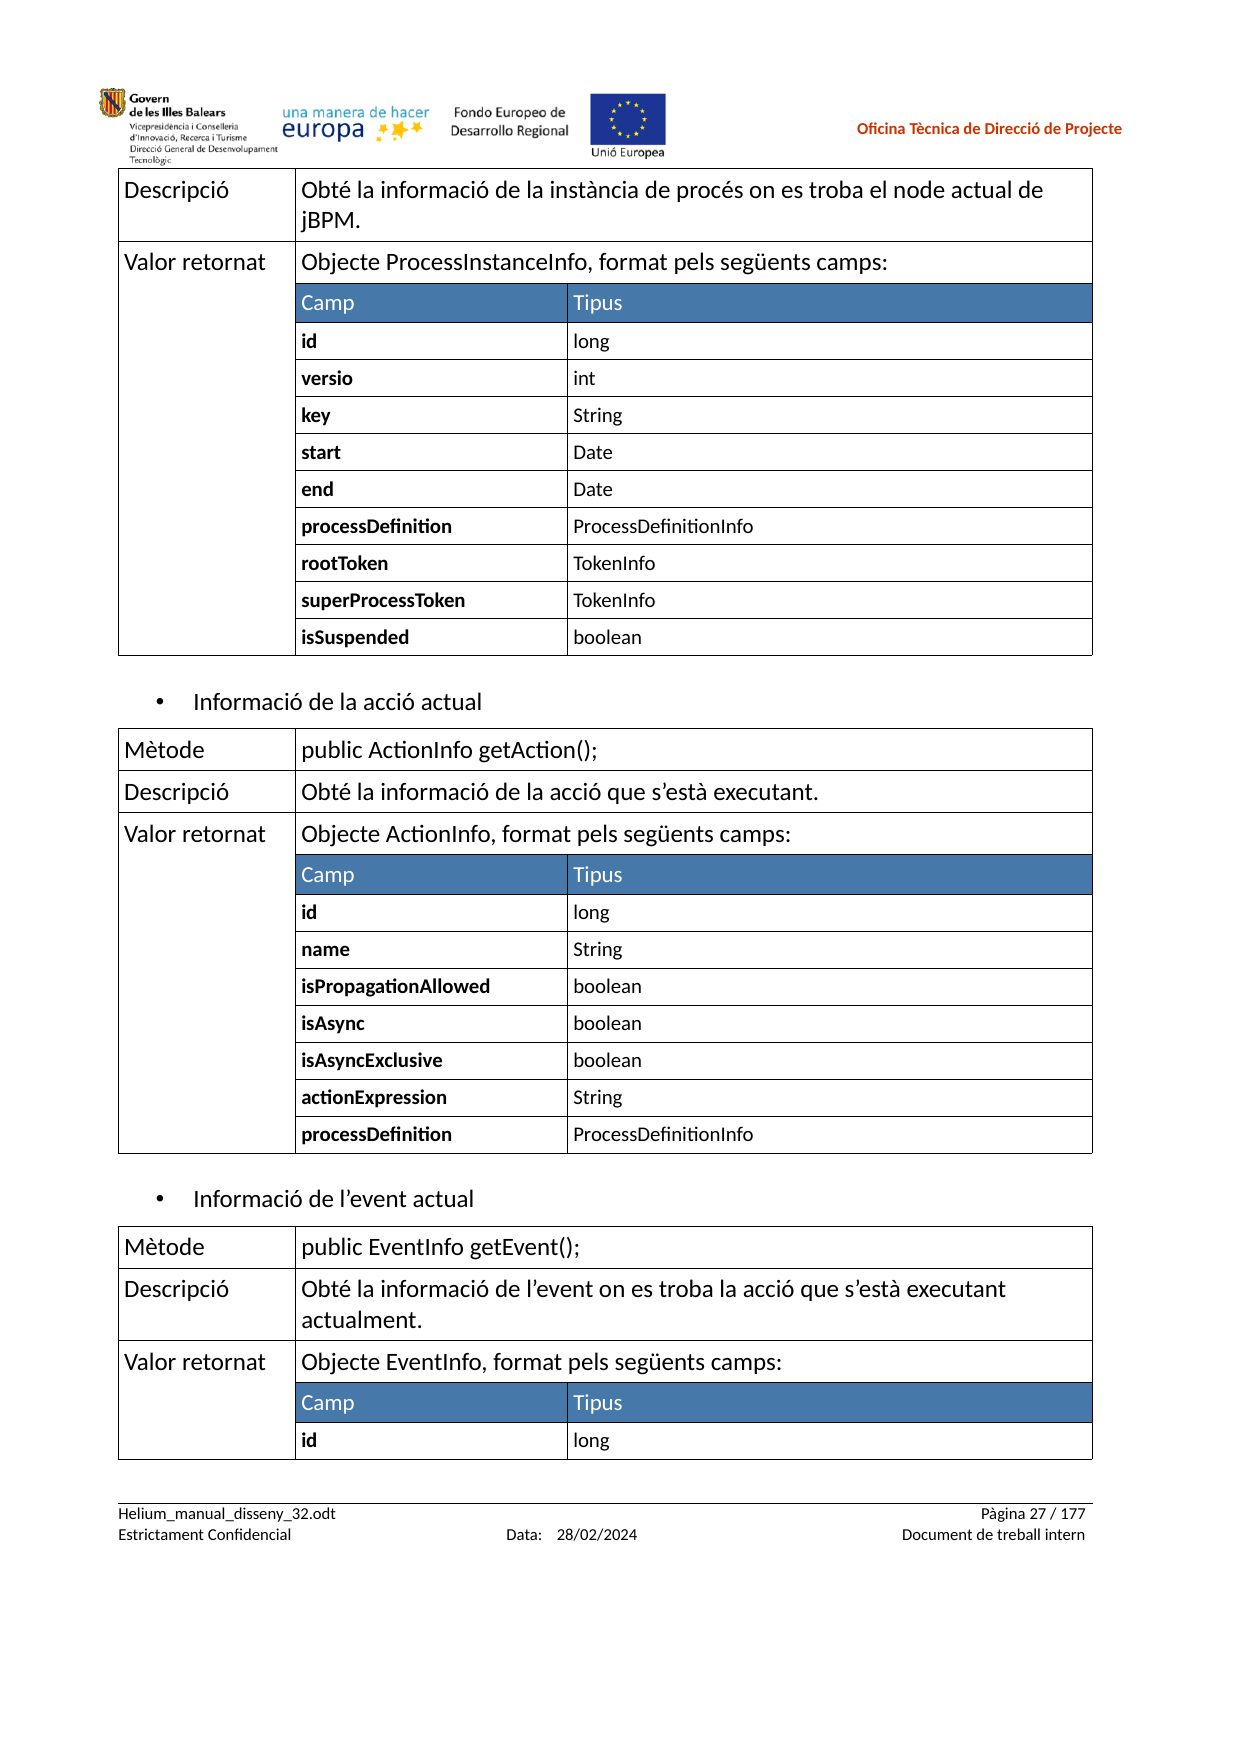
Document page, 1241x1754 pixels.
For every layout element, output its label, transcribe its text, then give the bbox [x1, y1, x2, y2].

table_cell String [568, 1080, 1092, 1116]
table_cell String [568, 397, 1092, 433]
table_cell rootToken [296, 545, 567, 581]
table_cell Descripció [119, 1269, 295, 1340]
table_cell Obté la informació de la instància de procés on es troba el node actual de jBPM. [296, 169, 1092, 241]
table_cell boolean [568, 969, 1092, 1005]
table_cell ProcessDefinitionInfo [568, 508, 1092, 544]
table_header Mètode [119, 1227, 295, 1268]
table_cell Objecte ActionInfo, format pels següents camps: [296, 813, 1092, 854]
table_cell boolean [568, 619, 1092, 655]
table_cell processDefinition [296, 508, 567, 544]
table_cell Descripció [119, 169, 295, 241]
table_cell Camp [296, 1383, 567, 1422]
table_cell id [296, 323, 567, 359]
table_cell Descripció [119, 771, 295, 812]
table_cell actionExpression [296, 1080, 567, 1116]
table_header Mètode [119, 729, 295, 770]
table_cell long [568, 323, 1092, 359]
table_cell Date [568, 471, 1092, 507]
table_cell processDefinition [296, 1117, 567, 1153]
table_cell boolean [568, 1006, 1092, 1042]
table_cell long [568, 1423, 1092, 1459]
table_cell id [296, 1423, 567, 1459]
table_cell int [568, 360, 1092, 396]
list Informació de l’event actual [156, 1183, 1122, 1214]
table_header public ActionInfo getAction(); [296, 729, 1092, 770]
table_cell versio [296, 360, 567, 396]
table_cell TokenInfo [568, 582, 1092, 618]
table_cell Camp [296, 284, 567, 322]
table_cell end [296, 471, 567, 507]
table_cell start [296, 434, 567, 470]
table_cell isAsyncExclusive [296, 1043, 567, 1079]
table_cell name [296, 932, 567, 968]
table_cell Tipus [568, 1383, 1092, 1422]
table_cell Obté la informació de la acció que s’està executant. [296, 771, 1092, 812]
list Informació de la acció actual [156, 686, 1122, 716]
table_cell long [568, 895, 1092, 931]
picture [99, 87, 668, 166]
table_cell Obté la informació de l’event on es troba la acció que s’està executant actualment. [296, 1269, 1092, 1340]
table_cell Valor retornat [119, 242, 295, 655]
table_cell Tipus [568, 855, 1092, 894]
table_cell Valor retornat [119, 813, 295, 1153]
table_cell ProcessDefinitionInfo [568, 1117, 1092, 1153]
table_header public EventInfo getEvent(); [296, 1227, 1092, 1268]
table_cell String [568, 932, 1092, 968]
table_cell Date [568, 434, 1092, 470]
table_cell isPropagationAllowed [296, 969, 567, 1005]
table_cell boolean [568, 1043, 1092, 1079]
table_cell key [296, 397, 567, 433]
table_cell Tipus [568, 284, 1092, 322]
table_cell TokenInfo [568, 545, 1092, 581]
table_cell isSuspended [296, 619, 567, 655]
table_cell superProcessToken [296, 582, 567, 618]
table_cell Objecte ProcessInstanceInfo, format pels següents camps: [296, 242, 1092, 283]
table_cell isAsync [296, 1006, 567, 1042]
table_cell id [296, 895, 567, 931]
table_cell Camp [296, 855, 567, 894]
table_cell Valor retornat [119, 1341, 295, 1459]
table_cell Objecte EventInfo, format pels següents camps: [296, 1341, 1092, 1382]
